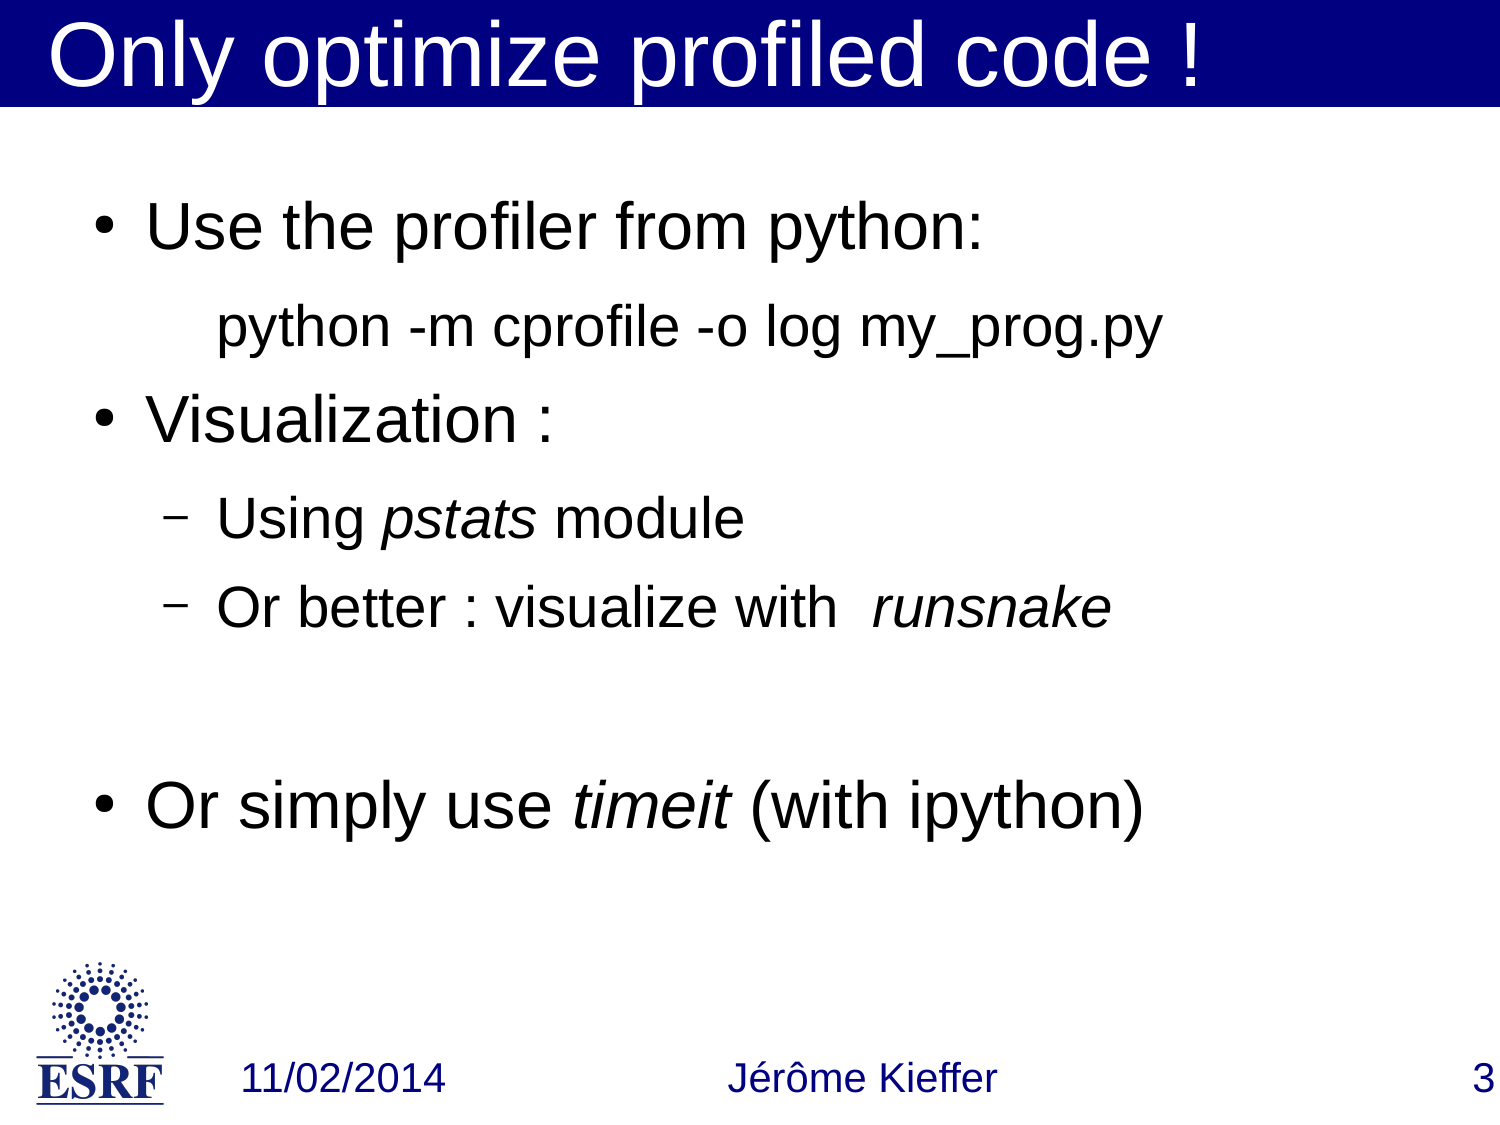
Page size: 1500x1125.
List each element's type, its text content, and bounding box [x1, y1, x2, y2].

list Use the profiler from python: python -m cprofile -o log my_prog.py Visualization : Using pstats module Or better : visualize with runsnake Or simply use timeit (with ipython) [75, 188, 1395, 916]
picture [29, 956, 171, 1111]
title Only optimize profiled code ! [47, 3, 1500, 107]
